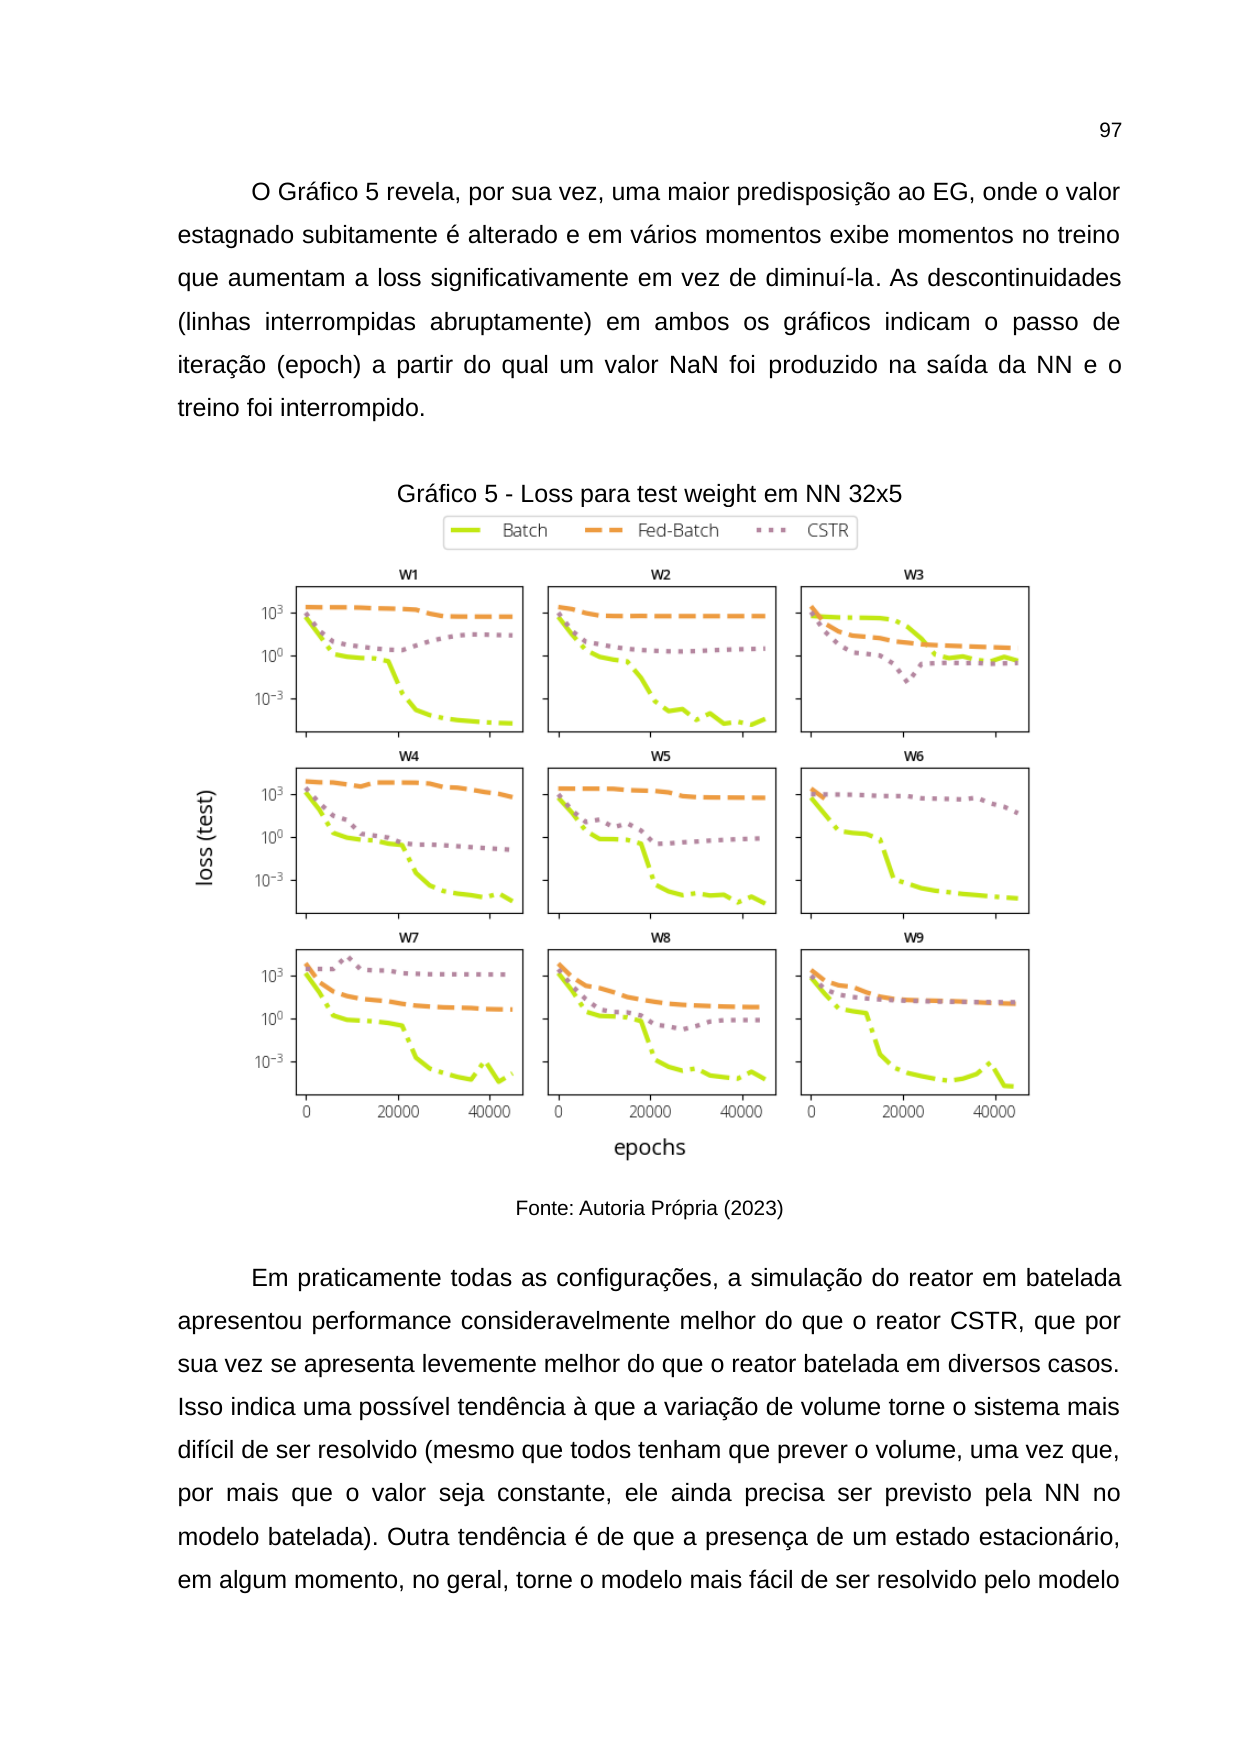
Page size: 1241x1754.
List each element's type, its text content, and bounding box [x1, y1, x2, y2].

text O Gráfico 5 revela, por sua vez, uma maior predisposição ao EG, onde o valor estagnado subitamente é alterado e em vários momentos exibe momentos no treino que aumentam a loss significativamente em vez de diminuí-la. As descontinuidades (linhas interrompidas abruptamente) em ambos os gráficos indicam o passo de iteração (epoch) a partir do qual um valor NaN foi produzido na saída da NN e o treino foi interrompido. [177, 177, 1122, 421]
text Gráfico 5 - Loss para test weight em NN 32x5 [177, 479, 1122, 507]
text Em praticamente todas as configurações, a simulação do reator em batelada apresentou performance consideravelmente melhor do que o reator CSTR, que por sua vez se apresenta levemente melhor do que o reator batelada em diversos casos. Isso indica uma possível tendência à que a variação de volume torne o sistema mais difícil de ser resolvido (mesmo que todos tenham que prever o volume, uma vez que, por mais que o valor seja constante, ele ainda precisa ser previsto pela NN no modelo batelada). Outra tendência é de que a presença de um estado estacionário, em algum momento, no geral, torne o modelo mais fácil de ser resolvido pelo modelo [177, 1263, 1122, 1593]
text Fonte: Autoria Própria (2023) [177, 1196, 1122, 1219]
picture [177, 507, 1123, 1167]
